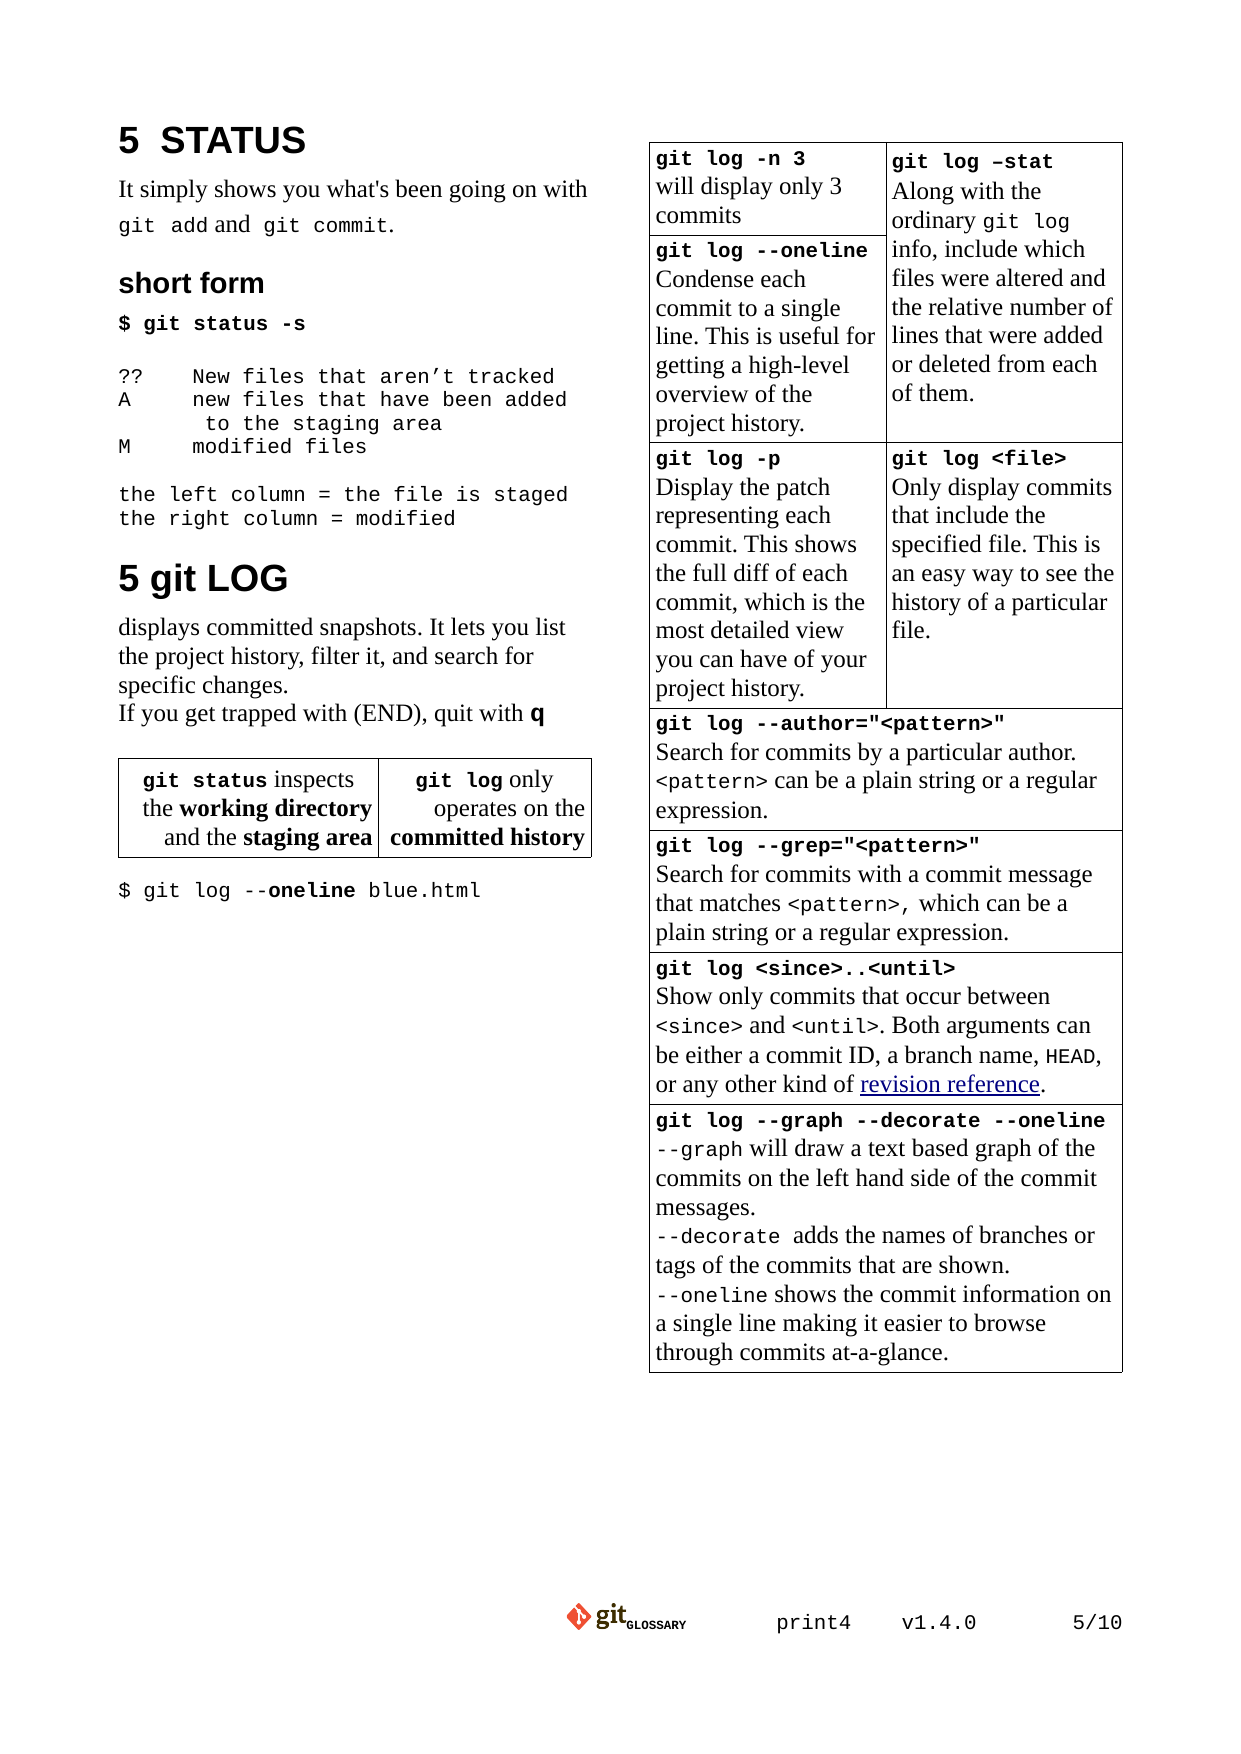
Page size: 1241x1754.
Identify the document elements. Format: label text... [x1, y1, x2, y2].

table_cell git log <since>..<until> Show only commits that occur between <since> and <until>. Both arguments can be either a commit ID, a branch name, HEAD, or any other kind of revision reference. [650, 953, 1122, 1104]
text the left column = the file is staged [118, 484, 591, 507]
text ?? New files that aren’t tracked [118, 366, 591, 389]
table_cell git log --grep="<pattern>" Search for commits with a commit message that matches <pattern>, which can be a plain string or a regular expression. [650, 831, 1122, 952]
table_header git log only operates on the committed history [379, 759, 591, 857]
table_cell git log <file> Only display commits that include the specified file. This is an easy way to see the history of a particular file. [887, 443, 1122, 707]
subtitle 5 STATUS [118, 118, 591, 162]
table_cell git log -p Display the patch representing each commit. This shows the full diff of each commit, which is the most detailed view you can have of your project history. [650, 443, 886, 707]
table_cell git log --author="<pattern>" Search for commits by a particular author. <pattern> can be a plain string or a regular expression. [650, 709, 1122, 830]
table_header git log –stat Along with the ordinary git log info, include which files were altered and the relative number of lines that were added or deleted from each of them. [887, 143, 1122, 442]
text $ git status -s [118, 312, 591, 336]
text $ git log --oneline blue.html [118, 881, 591, 904]
subtitle 5 git LOG [118, 556, 591, 600]
text the right column = modified [118, 507, 591, 531]
text displays committed snapshots. It lets you list the project history, filter it, and search for specific changes. [118, 612, 591, 698]
subtitle short form [118, 266, 591, 300]
table_cell git log --graph --decorate --oneline --graph will draw a text based graph of the commits on the left hand side of the commit messages. --decorate adds the names of branches or tags of the commits that are shown. --oneline shows the commit information on a single line making it easier to browse through commits at-a-glance. [650, 1105, 1122, 1372]
text If you get trapped with (END), quit with q [118, 698, 591, 729]
text It simply shows you what's been going on with git add and git commit. [118, 174, 591, 239]
text A new files that have been added to the staging area [118, 389, 591, 437]
text M modified files [118, 437, 591, 460]
table_header git log -n 3 will display only 3 commits [650, 143, 886, 234]
table_header git status inspects the working directory and the staging area [119, 759, 378, 857]
picture [566, 1603, 627, 1630]
table_cell git log --oneline Condense each commit to a single line. This is useful for getting a high-level overview of the project history. [650, 236, 886, 442]
